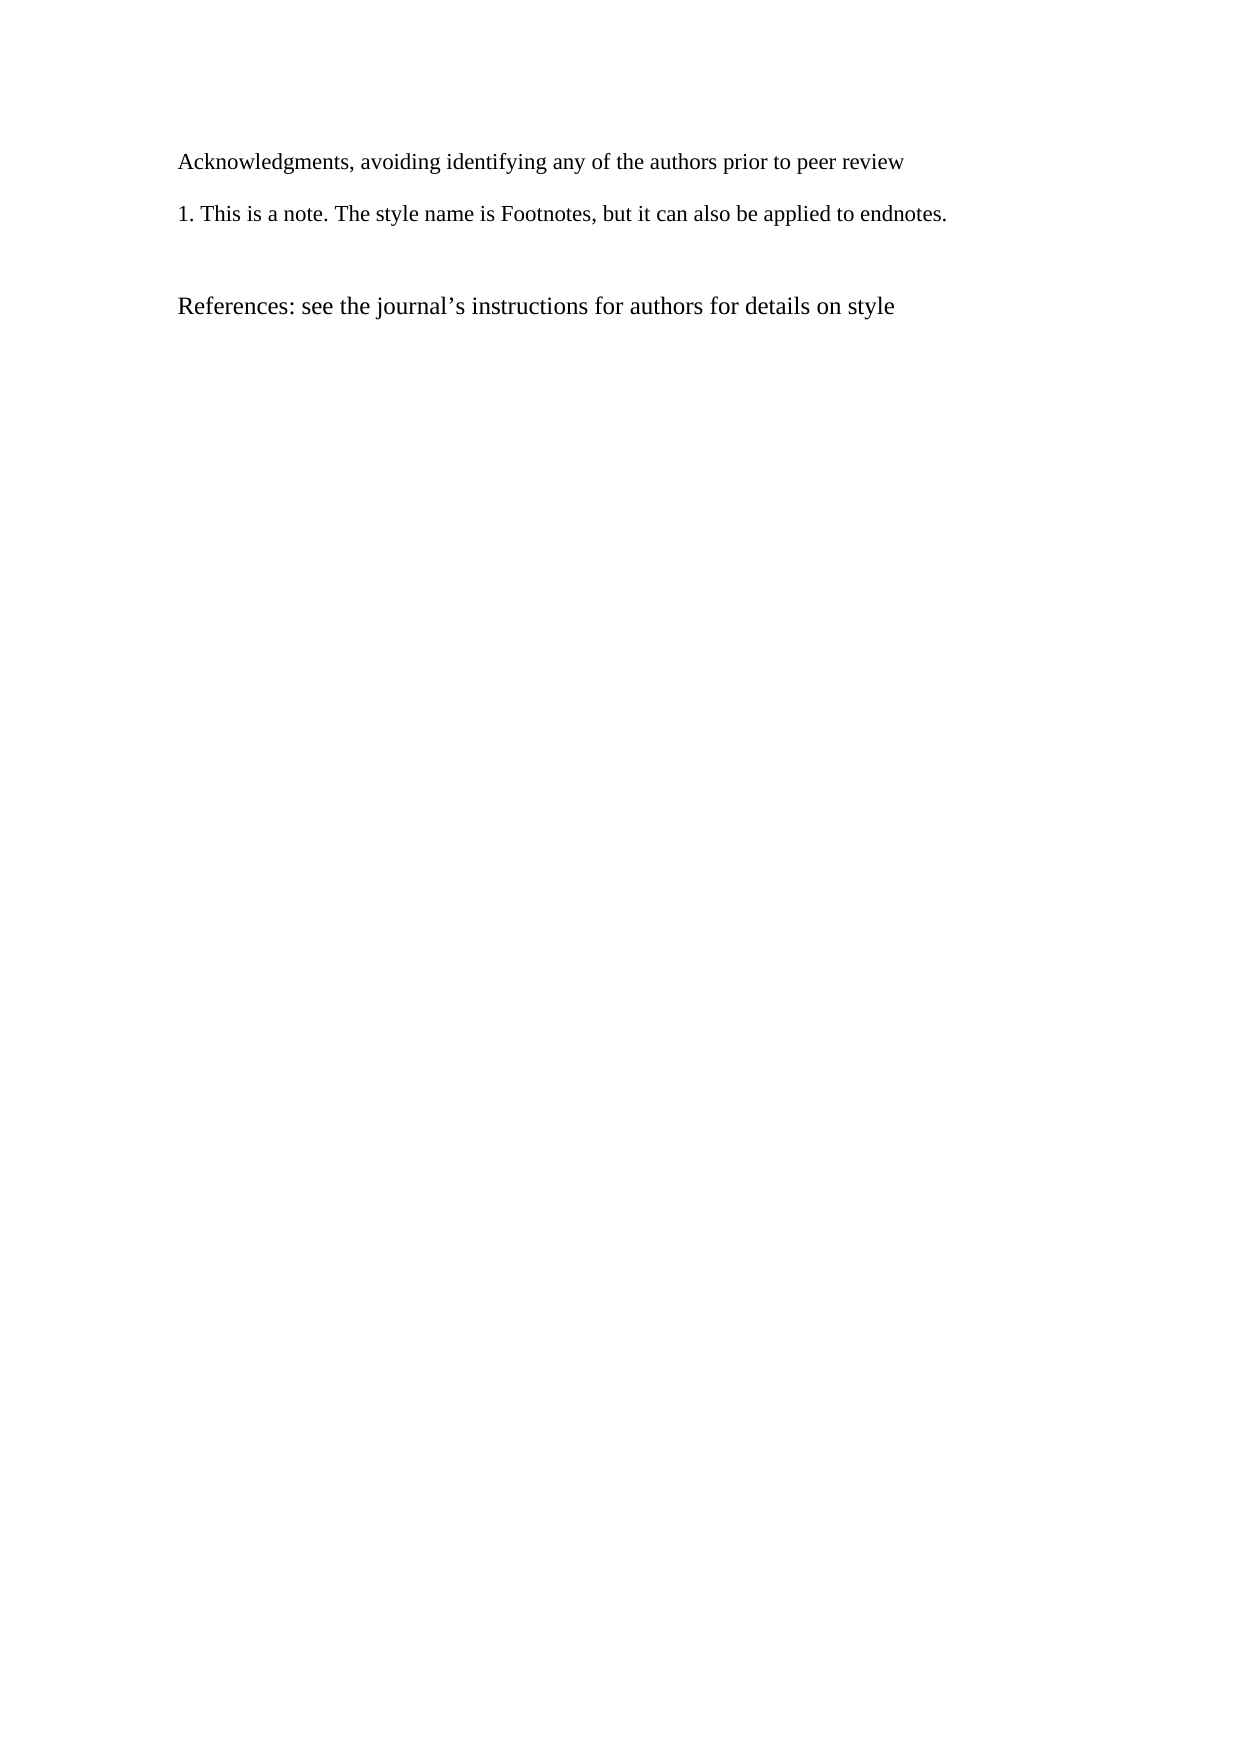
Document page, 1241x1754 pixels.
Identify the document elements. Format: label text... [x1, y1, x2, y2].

text 1. This is a note. The style name is Footnotes, but it can also be applied to endnotes. [177, 200, 1063, 226]
text Acknowledgments, avoiding identifying any of the authors prior to peer review [177, 148, 1063, 174]
text References: see the journal’s instructions for authors for details on style [177, 291, 1063, 320]
